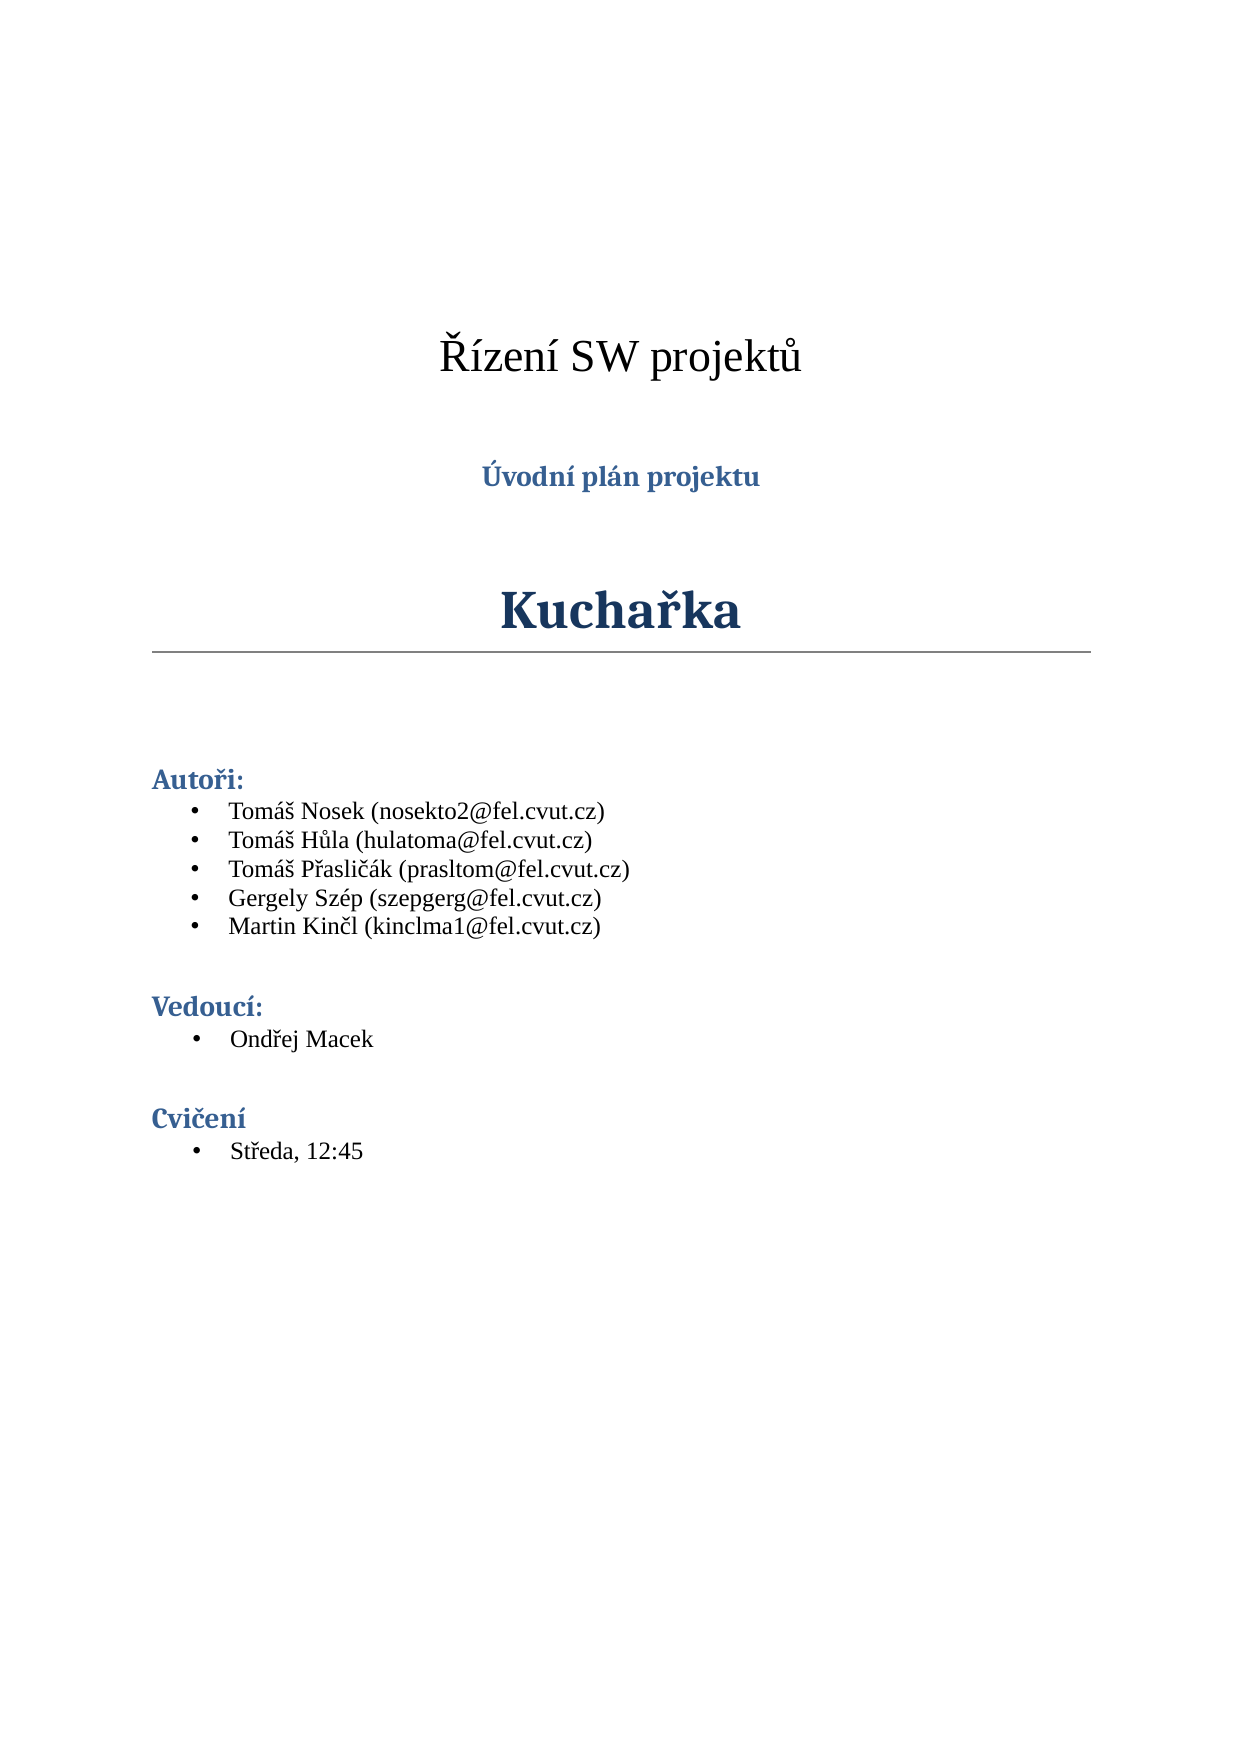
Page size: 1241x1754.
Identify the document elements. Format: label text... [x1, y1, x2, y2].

subtitle Cvičení [152, 1102, 1091, 1136]
text Řízení SW projektů [152, 329, 1091, 382]
list Středa, 12:45 [192, 1136, 1091, 1165]
list Martin Kinčl (kinclma1@fel.cvut.cz) [191, 911, 1091, 940]
list Tomáš Nosek (nosekto2@fel.cvut.cz) [191, 796, 1091, 825]
list Gergely Szép (szepgerg@fel.cvut.cz) [191, 883, 1091, 911]
subtitle Vedoucí: [152, 990, 1091, 1024]
list Tomáš Hůla (hulatoma@fel.cvut.cz) [191, 825, 1091, 854]
list Ondřej Macek [192, 1024, 1091, 1052]
list Tomáš Přasličák (prasltom@fel.cvut.cz) [191, 854, 1091, 883]
subtitle Autoři: [152, 763, 1091, 796]
subtitle Úvodní plán projektu [152, 460, 1091, 494]
title Kuchařka [152, 580, 1091, 651]
